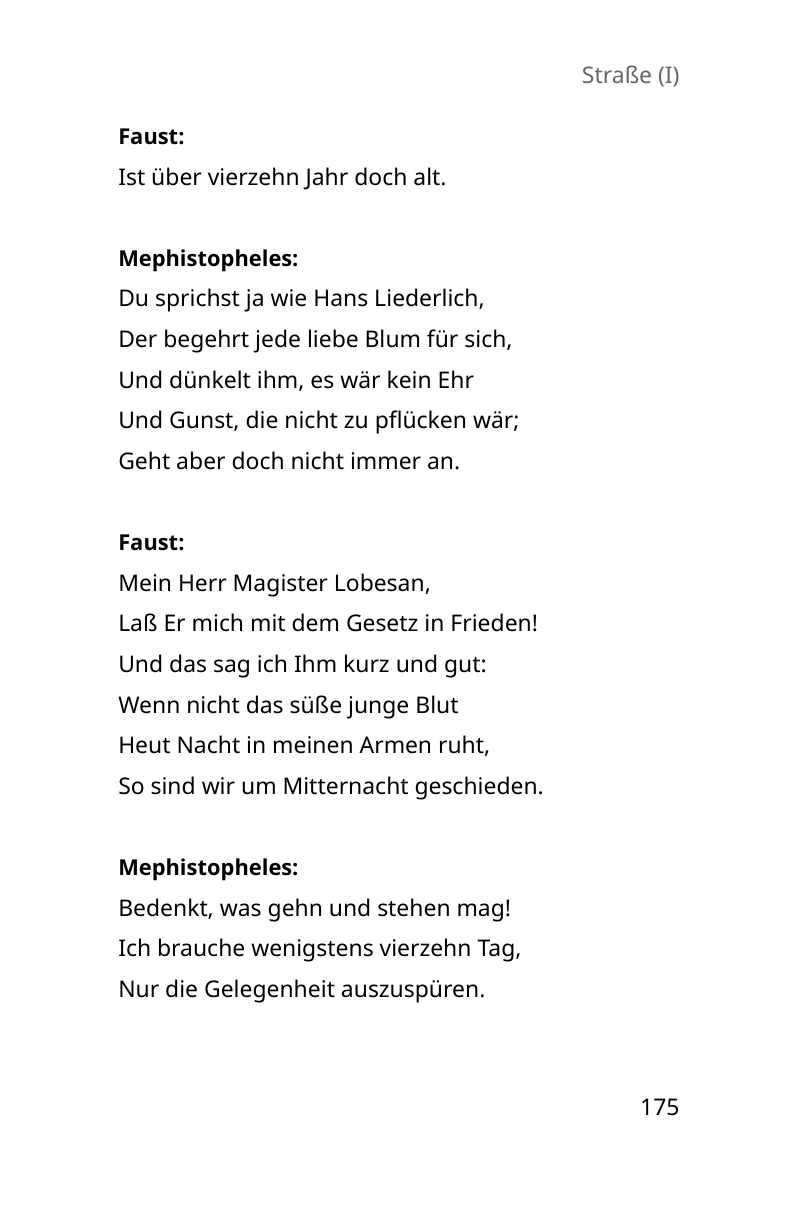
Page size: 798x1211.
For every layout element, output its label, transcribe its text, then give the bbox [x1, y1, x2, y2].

text Faust: Ist über vierzehn Jahr doch alt. [118, 120, 679, 192]
text Mephistopheles: Bedenkt, was gehn und stehen mag! Ich brauche wenigstens vierzehn Tag, Nur die Gelegenheit auszuspüren. [118, 828, 679, 1004]
text Faust: Mein Herr Magister Lobesan, Laß Er mich mit dem Gesetz in Frieden! Und das sag ich Ihm kurz und gut: Wenn nicht das süße junge Blut Heut Nacht in meinen Armen ruht, So sind wir um Mitternacht geschieden. [118, 503, 679, 801]
text Mephistopheles: Du sprichst ja wie Hans Liederlich, Der begehrt jede liebe Blum für sich, Und dünkelt ihm, es wär kein Ehr Und Gunst, die nicht zu pflücken wär; Geht aber doch nicht immer an. [118, 219, 679, 476]
